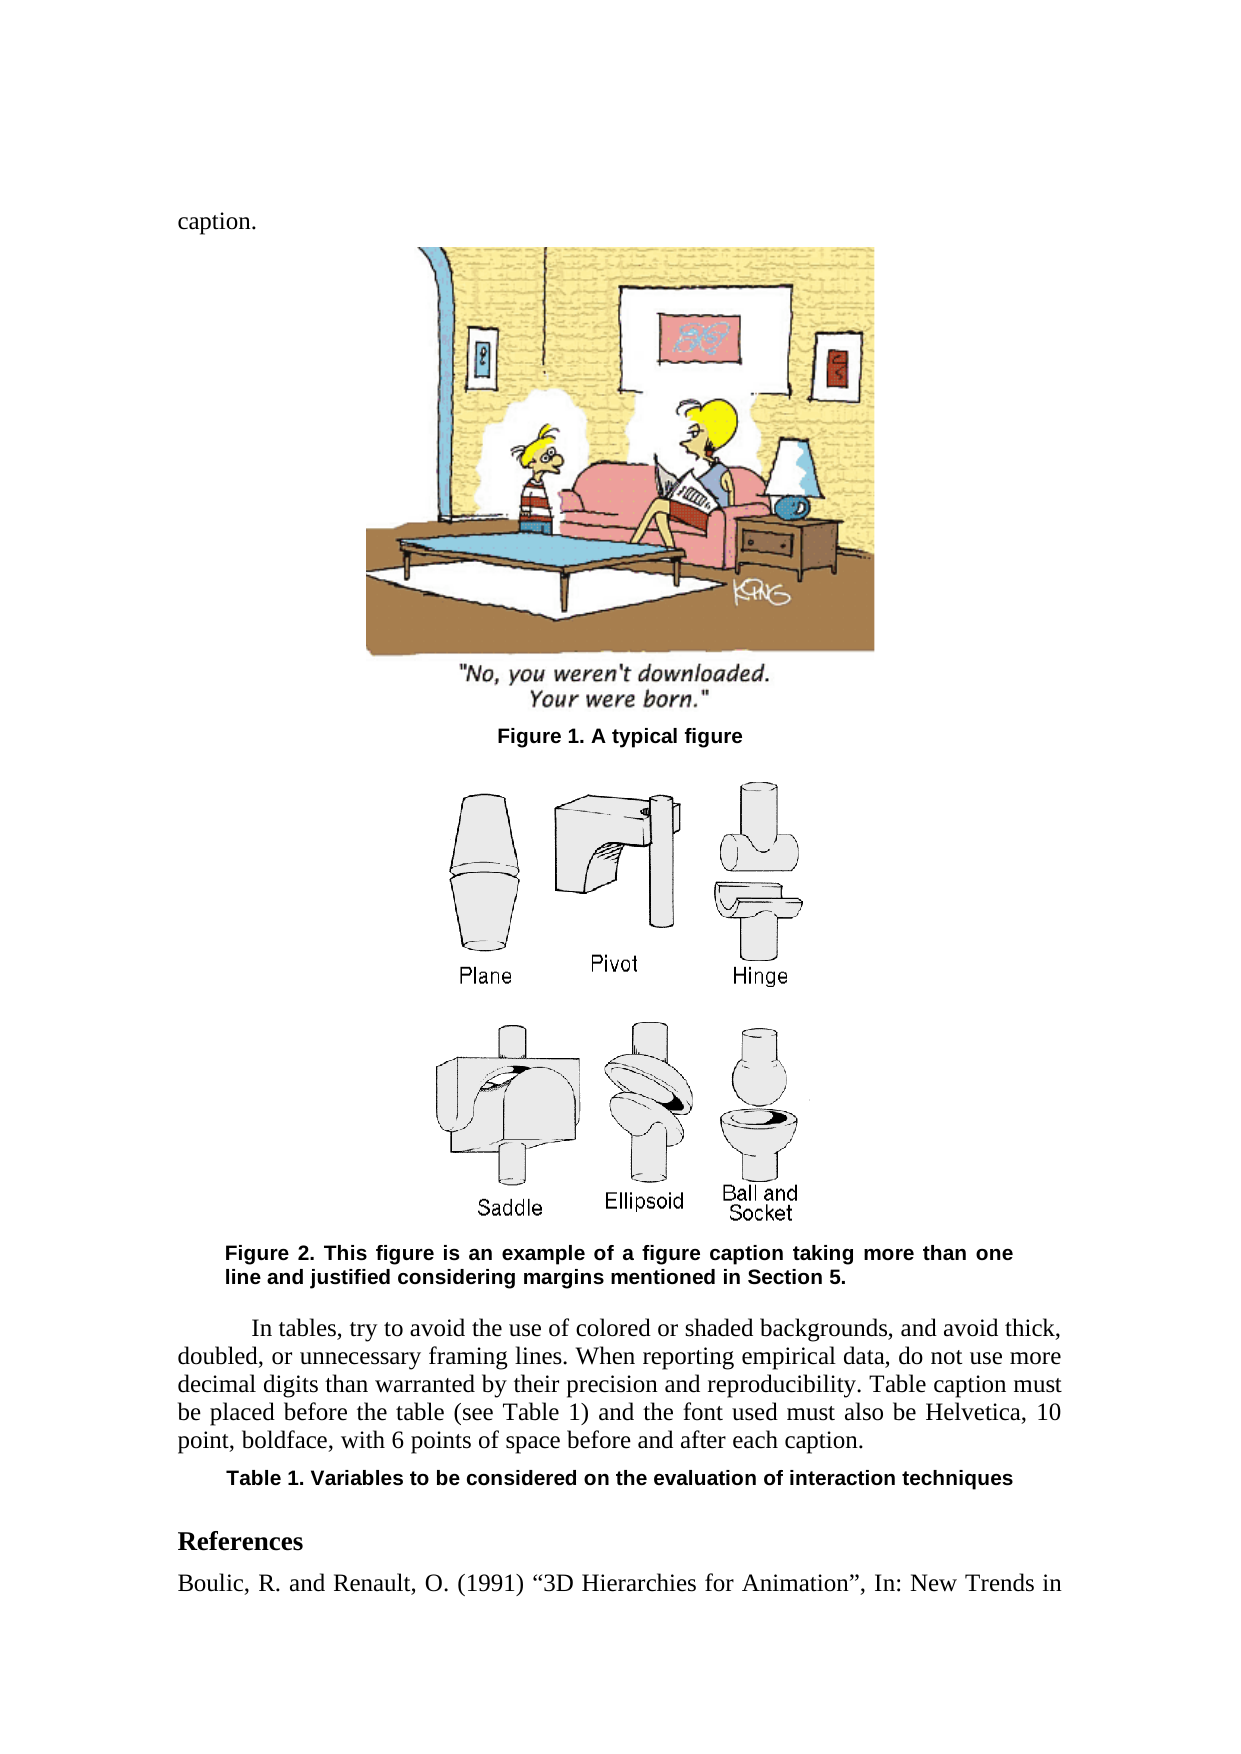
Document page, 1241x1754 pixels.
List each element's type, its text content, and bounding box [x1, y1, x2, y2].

text Figure 2. This figure is an example of a figure caption taking more than one line and justified considering margins mentioned in Section 5. [224, 1242, 1016, 1289]
text caption. [177, 207, 1063, 235]
text Boulic, R. and Renault, O. (1991) “3D Hierarchies for Animation”, In: New Trends in [177, 1569, 1063, 1597]
picture [366, 247, 875, 712]
text References [177, 1527, 1063, 1557]
picture [417, 772, 824, 1230]
text Table 1. Variables to be considered on the evaluation of interaction techniques [224, 1466, 1016, 1489]
text Figure 1. A typical figure [224, 724, 1016, 748]
text In tables, try to avoid the use of colored or shaded backgrounds, and avoid thick, doubled, or unnecessary framing lines. When reporting empirical data, do not use more decimal digits than warranted by their precision and reproducibility. Table caption must be placed before the table (see Table 1) and the font used must also be Helvetica, 10 point, boldface, with 6 points of space before and after each caption. [177, 1313, 1063, 1454]
